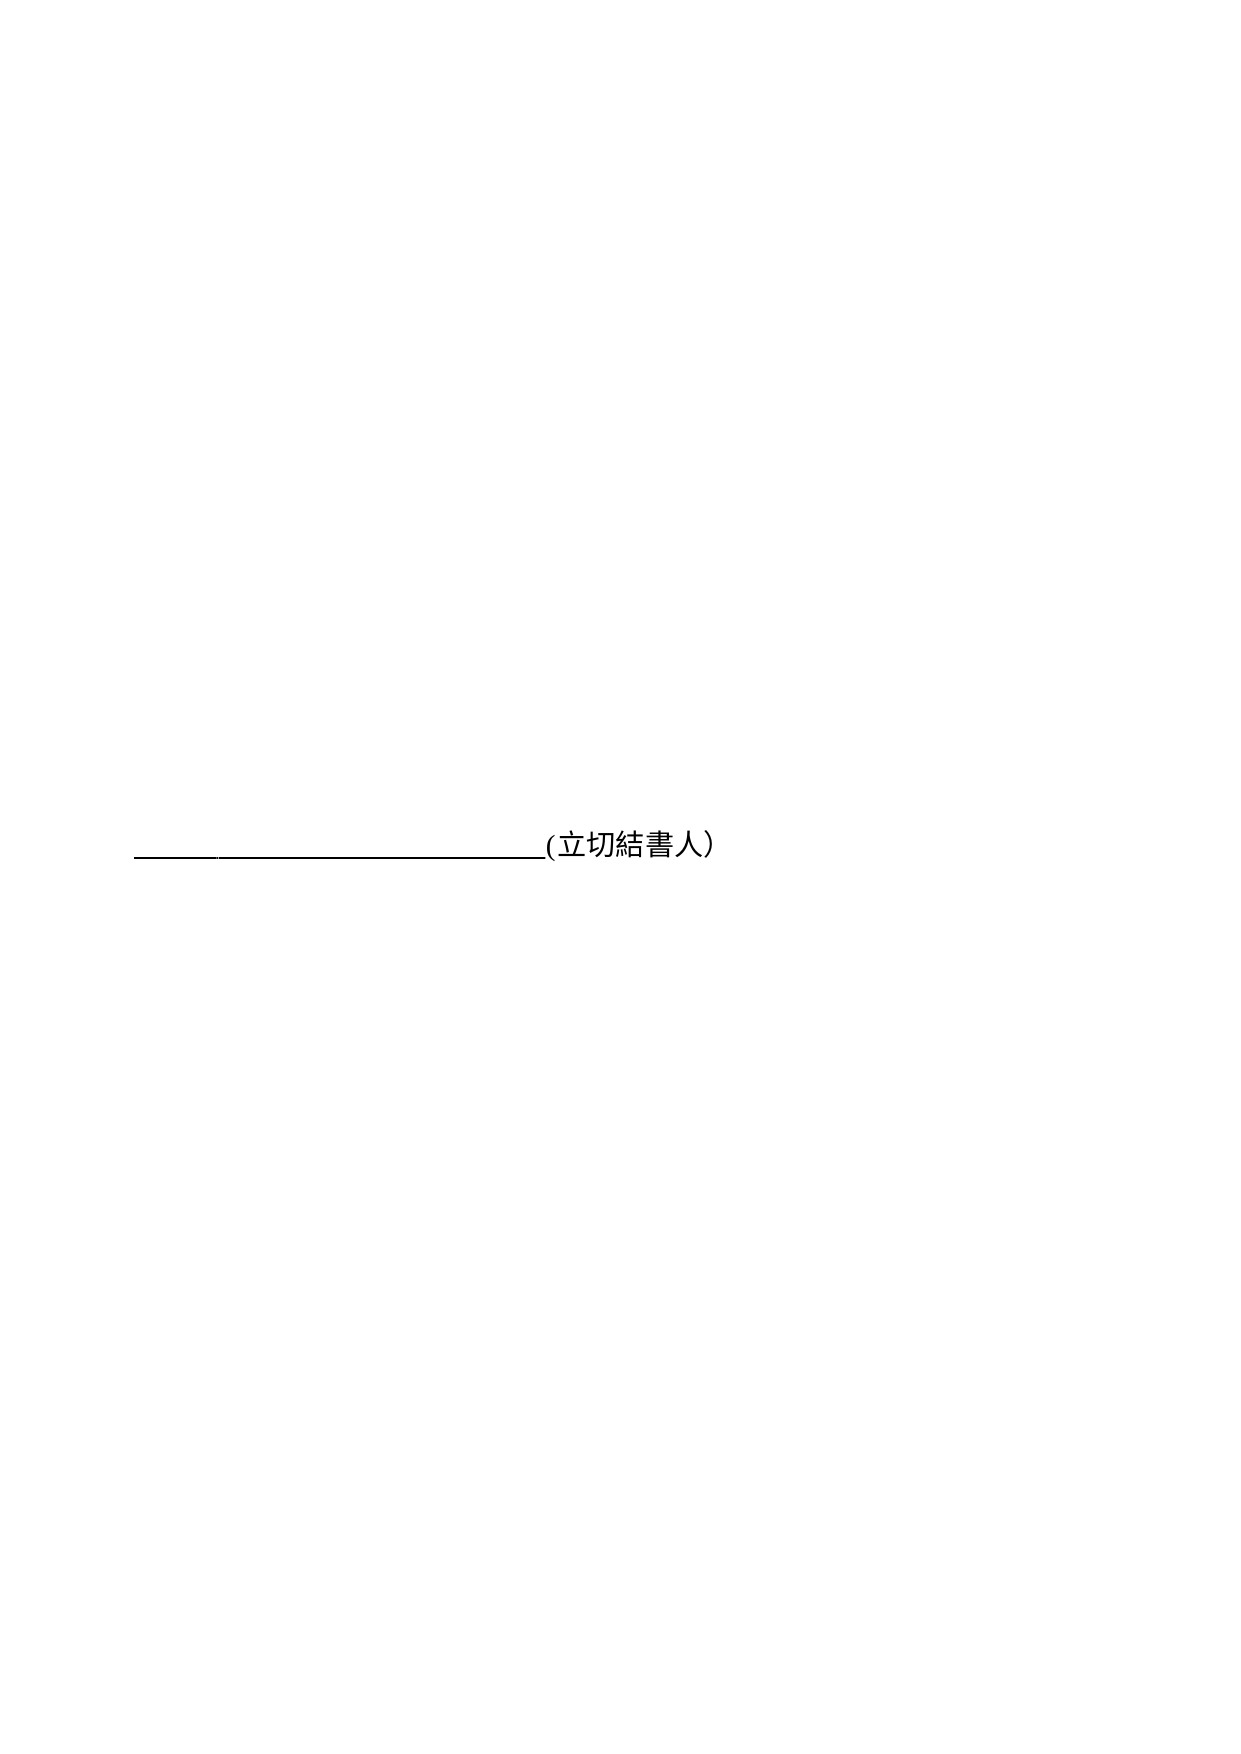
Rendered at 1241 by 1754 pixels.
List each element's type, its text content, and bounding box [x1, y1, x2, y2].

text (立切結書人） [112, 822, 1165, 864]
